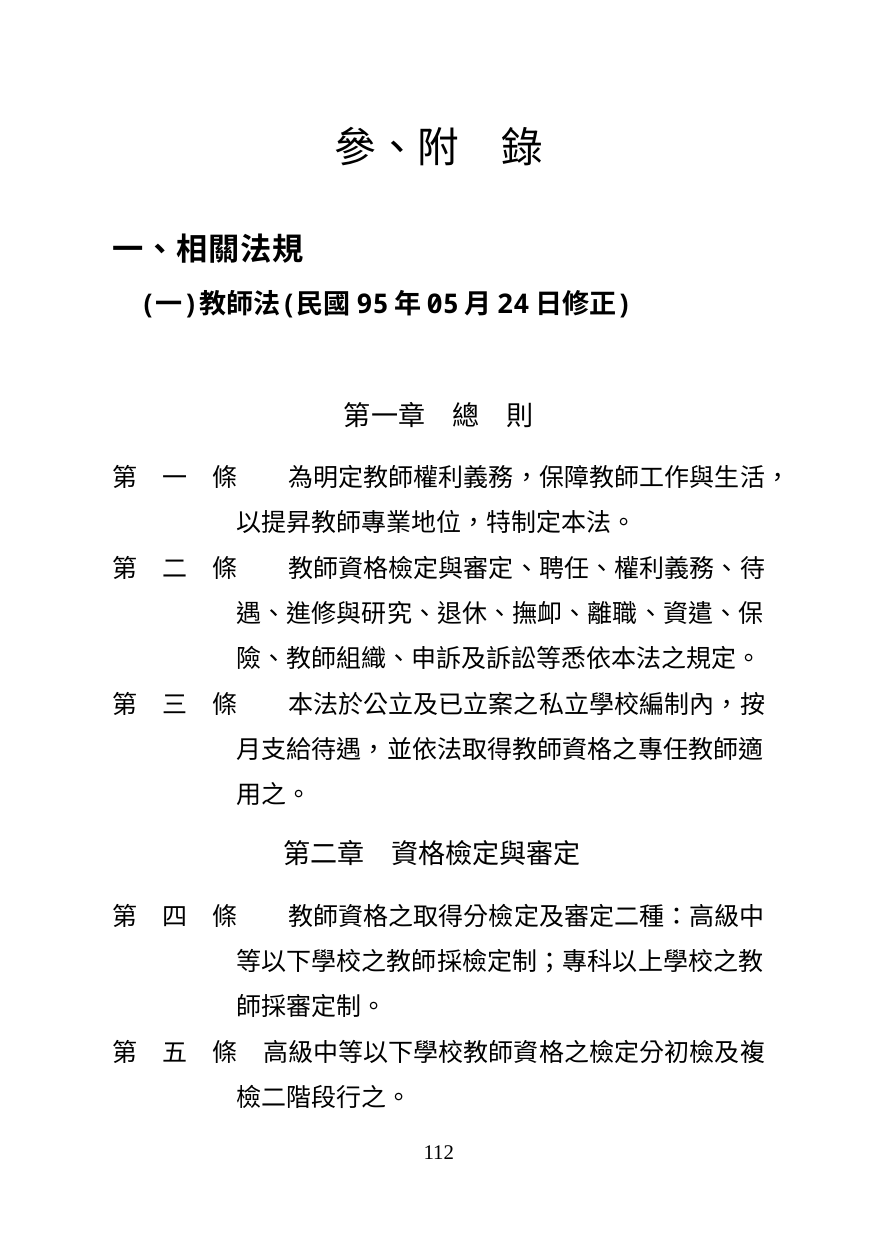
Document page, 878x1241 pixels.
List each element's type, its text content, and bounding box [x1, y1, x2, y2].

text 第 四 條 教師資格之取得分檢定及審定二種：高級中等以下學校之教師採檢定制；專科以上學校之教師採審定制。 [112, 896, 765, 1023]
text 第 三 條 本法於公立及已立案之私立學校編制內，按月支給待遇，並依法取得教師資格之專任教師適用之。 [112, 684, 765, 811]
text 第二章 資格檢定與審定 [112, 832, 765, 872]
text 第一章 總 則 [112, 394, 765, 433]
text (一)教師法(民國95年05月24日修正) [112, 282, 765, 322]
text 第 五 條 高級中等以下學校教師資格之檢定分初檢及複檢二階段行之。 [112, 1032, 765, 1113]
text 參、附 錄 [112, 114, 765, 174]
text 第 二 條 教師資格檢定與審定、聘任、權利義務、待遇、進修與研究、退休、撫卹、離職、資遣、保險、教師組織、申訴及訴訟等悉依本法之規定。 [112, 548, 765, 675]
text 第 一 條 為明定教師權利義務，保障教師工作與生活，以提昇教師專業地位，特制定本法。 [112, 457, 765, 539]
text 一、相關法規 [112, 224, 765, 269]
